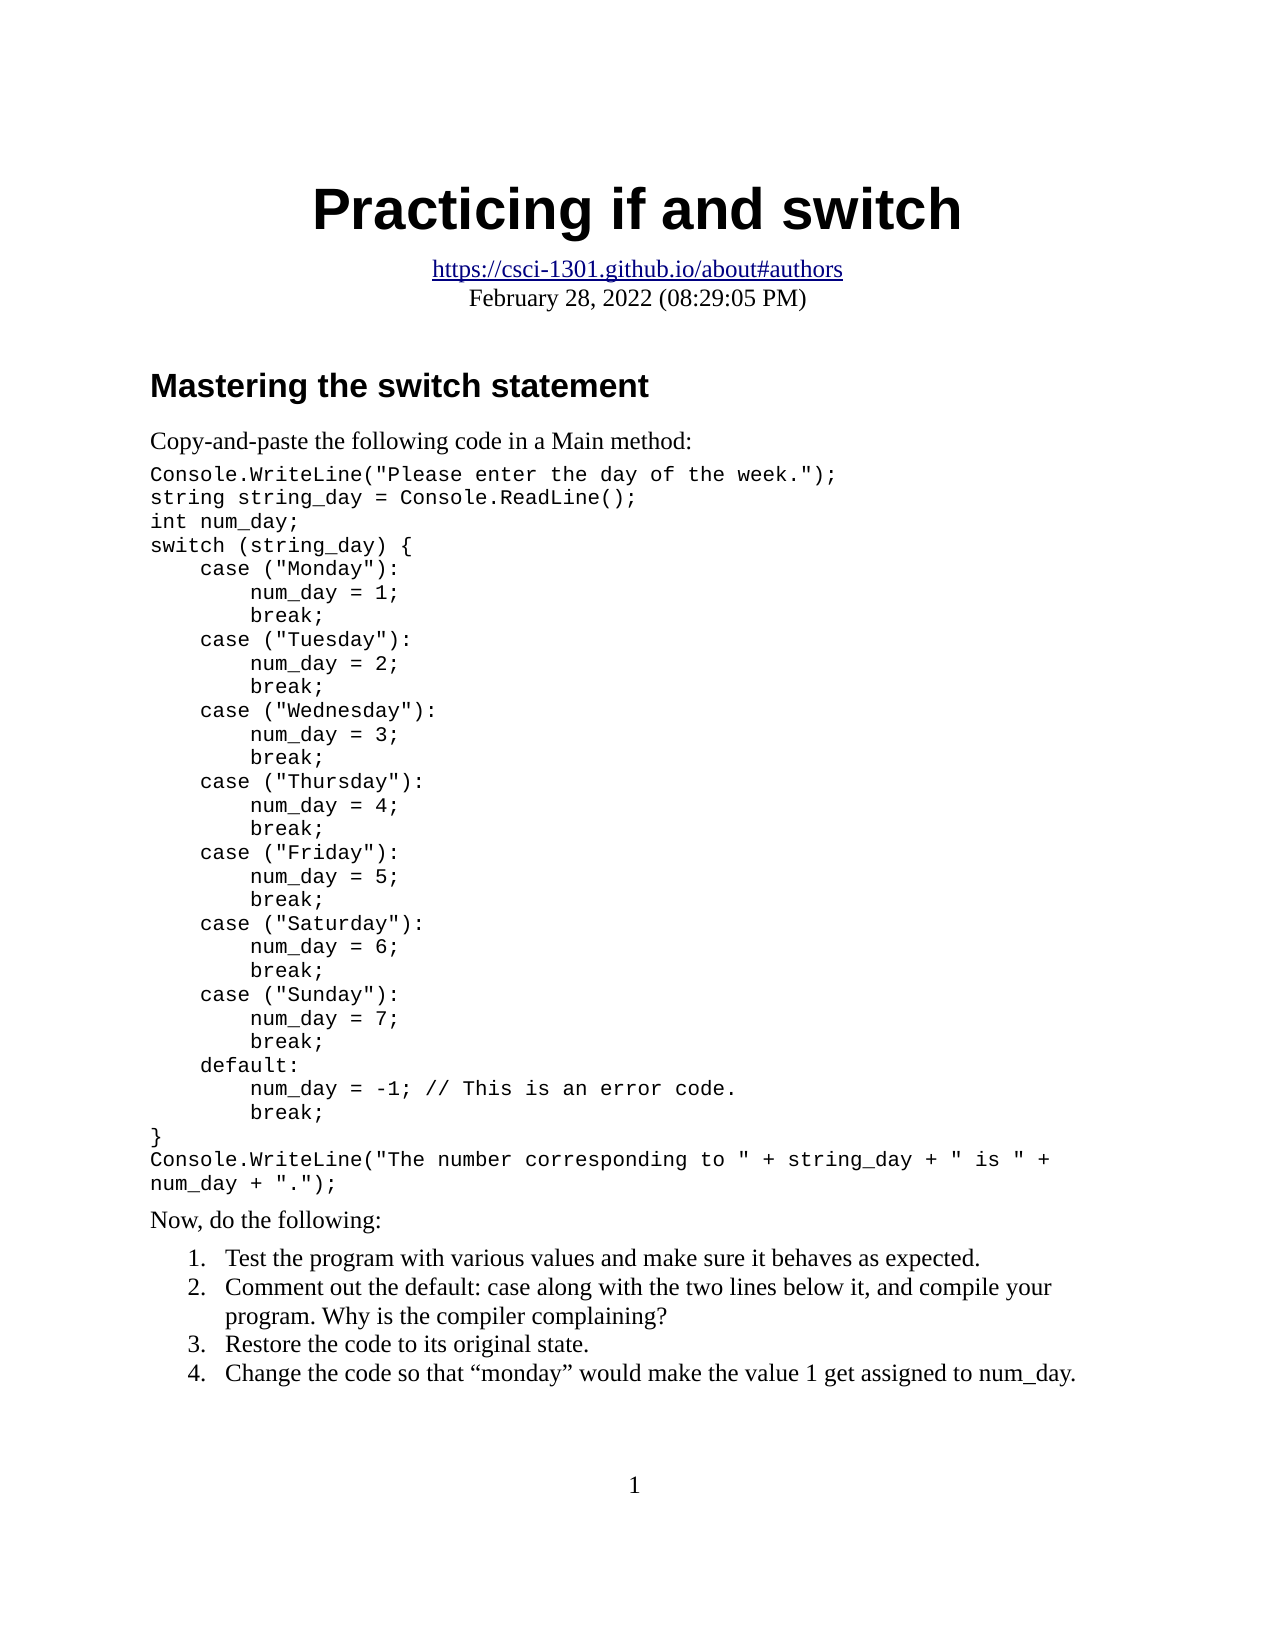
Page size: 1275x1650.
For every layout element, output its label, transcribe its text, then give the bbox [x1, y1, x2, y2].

text } [150, 1126, 1125, 1149]
text case ("Thursday"): [150, 771, 1125, 795]
text num_day = 3; [150, 724, 1125, 747]
text break; [150, 1031, 1125, 1055]
list Comment out the default: case along with the two lines below it, and compile your program. Why is the compiler complaining? [187, 1272, 1125, 1329]
text break; [150, 747, 1125, 771]
text num_day = 1; [150, 582, 1125, 606]
text string string_day = Console.ReadLine(); [150, 487, 1125, 511]
text break; [150, 606, 1125, 629]
text break; [150, 818, 1125, 842]
text num_day = 6; [150, 937, 1125, 960]
title Practicing if and switch [150, 175, 1125, 242]
text break; [150, 676, 1125, 700]
text Console.WriteLine("Please enter the day of the week."); [150, 464, 1125, 487]
text break; [150, 960, 1125, 984]
text default: [150, 1055, 1125, 1078]
text switch (string_day) { [150, 534, 1125, 558]
text num_day = 4; [150, 795, 1125, 818]
list Restore the code to its original state. [187, 1329, 1125, 1358]
text num_day = 5; [150, 866, 1125, 889]
text break; [150, 889, 1125, 913]
subtitle Mastering the switch statement [150, 366, 1125, 404]
text case ("Sunday"): [150, 984, 1125, 1007]
text num_day = 2; [150, 653, 1125, 676]
list Change the code so that “monday” would make the value 1 get assigned to num_day. [187, 1358, 1125, 1387]
text case ("Saturday"): [150, 913, 1125, 937]
text https://csci-1301.github.io/about#authors [150, 254, 1125, 283]
text Now, do the following: [150, 1206, 1125, 1234]
text case ("Friday"): [150, 842, 1125, 866]
text Console.WriteLine("The number corresponding to " + string_day + " is " + num_day + "."); [150, 1149, 1125, 1197]
text Copy-and-paste the following code in a Main method: [150, 426, 1125, 455]
text case ("Monday"): [150, 558, 1125, 582]
text break; [150, 1102, 1125, 1126]
text February 28, 2022 (08:29:05 PM) [150, 283, 1125, 312]
text case ("Wednesday"): [150, 700, 1125, 724]
text case ("Tuesday"): [150, 629, 1125, 653]
list Test the program with various values and make sure it behaves as expected. [187, 1243, 1125, 1272]
text int num_day; [150, 511, 1125, 534]
text num_day = 7; [150, 1007, 1125, 1031]
text num_day = -1; // This is an error code. [150, 1078, 1125, 1102]
